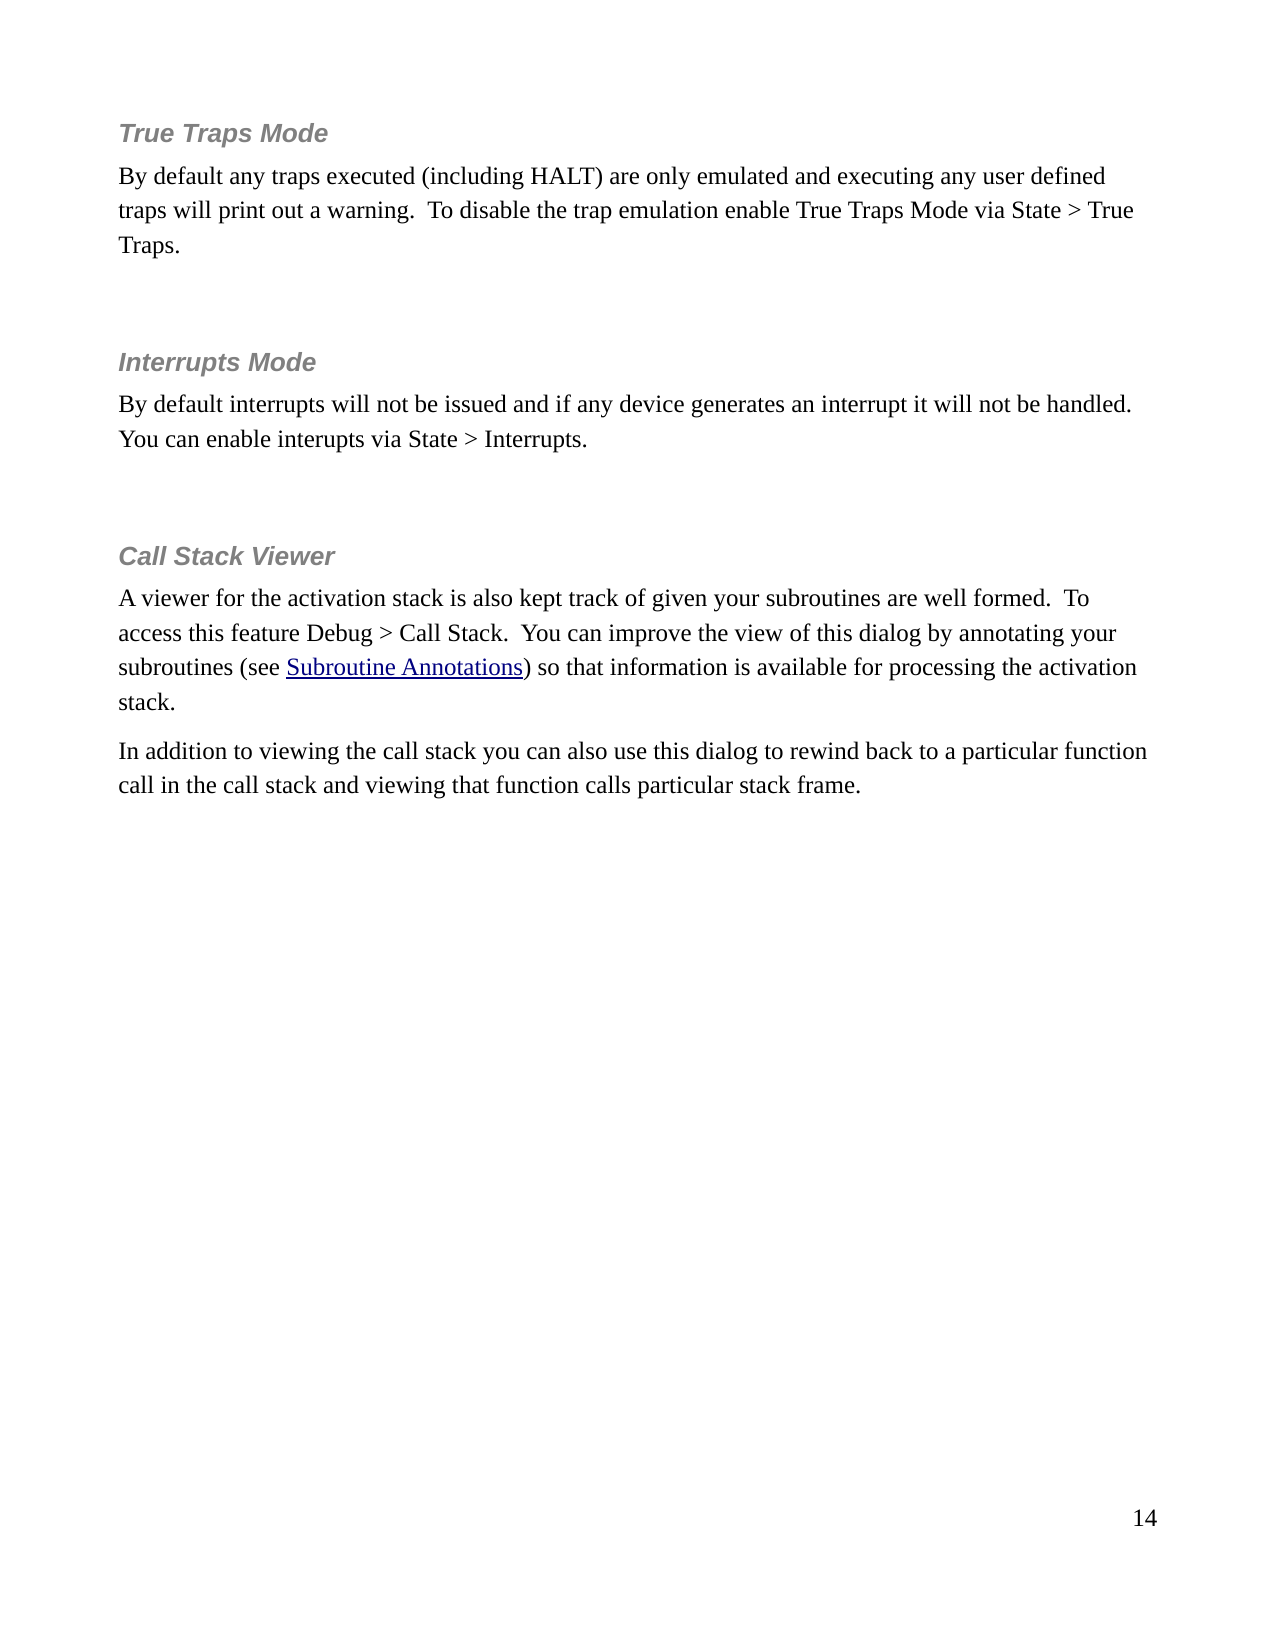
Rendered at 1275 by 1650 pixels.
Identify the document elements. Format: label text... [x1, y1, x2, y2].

subtitle Interrupts Mode [118, 347, 1157, 377]
text By default any traps executed (including HALT) are only emulated and executing any user defined traps will print out a warning. To disable the trap emulation enable True Traps Mode via State > True Traps. [118, 161, 1157, 258]
subtitle Call Stack Viewer [118, 541, 1157, 571]
text By default interrupts will not be issued and if any device generates an interrupt it will not be handled. You can enable interupts via State > Interrupts. [118, 389, 1157, 452]
subtitle True Traps Mode [118, 118, 1157, 148]
text In addition to viewing the call stack you can also use this dialog to rewind back to a particular function call in the call stack and viewing that function calls particular stack frame. [118, 736, 1157, 799]
text A viewer for the activation stack is also kept track of given your subroutines are well formed. To access this feature Debug > Call Stack. You can improve the view of this dialog by annotating your subroutines (see Subroutine Annotations) so that information is available for processing the activation stack. [118, 583, 1157, 715]
